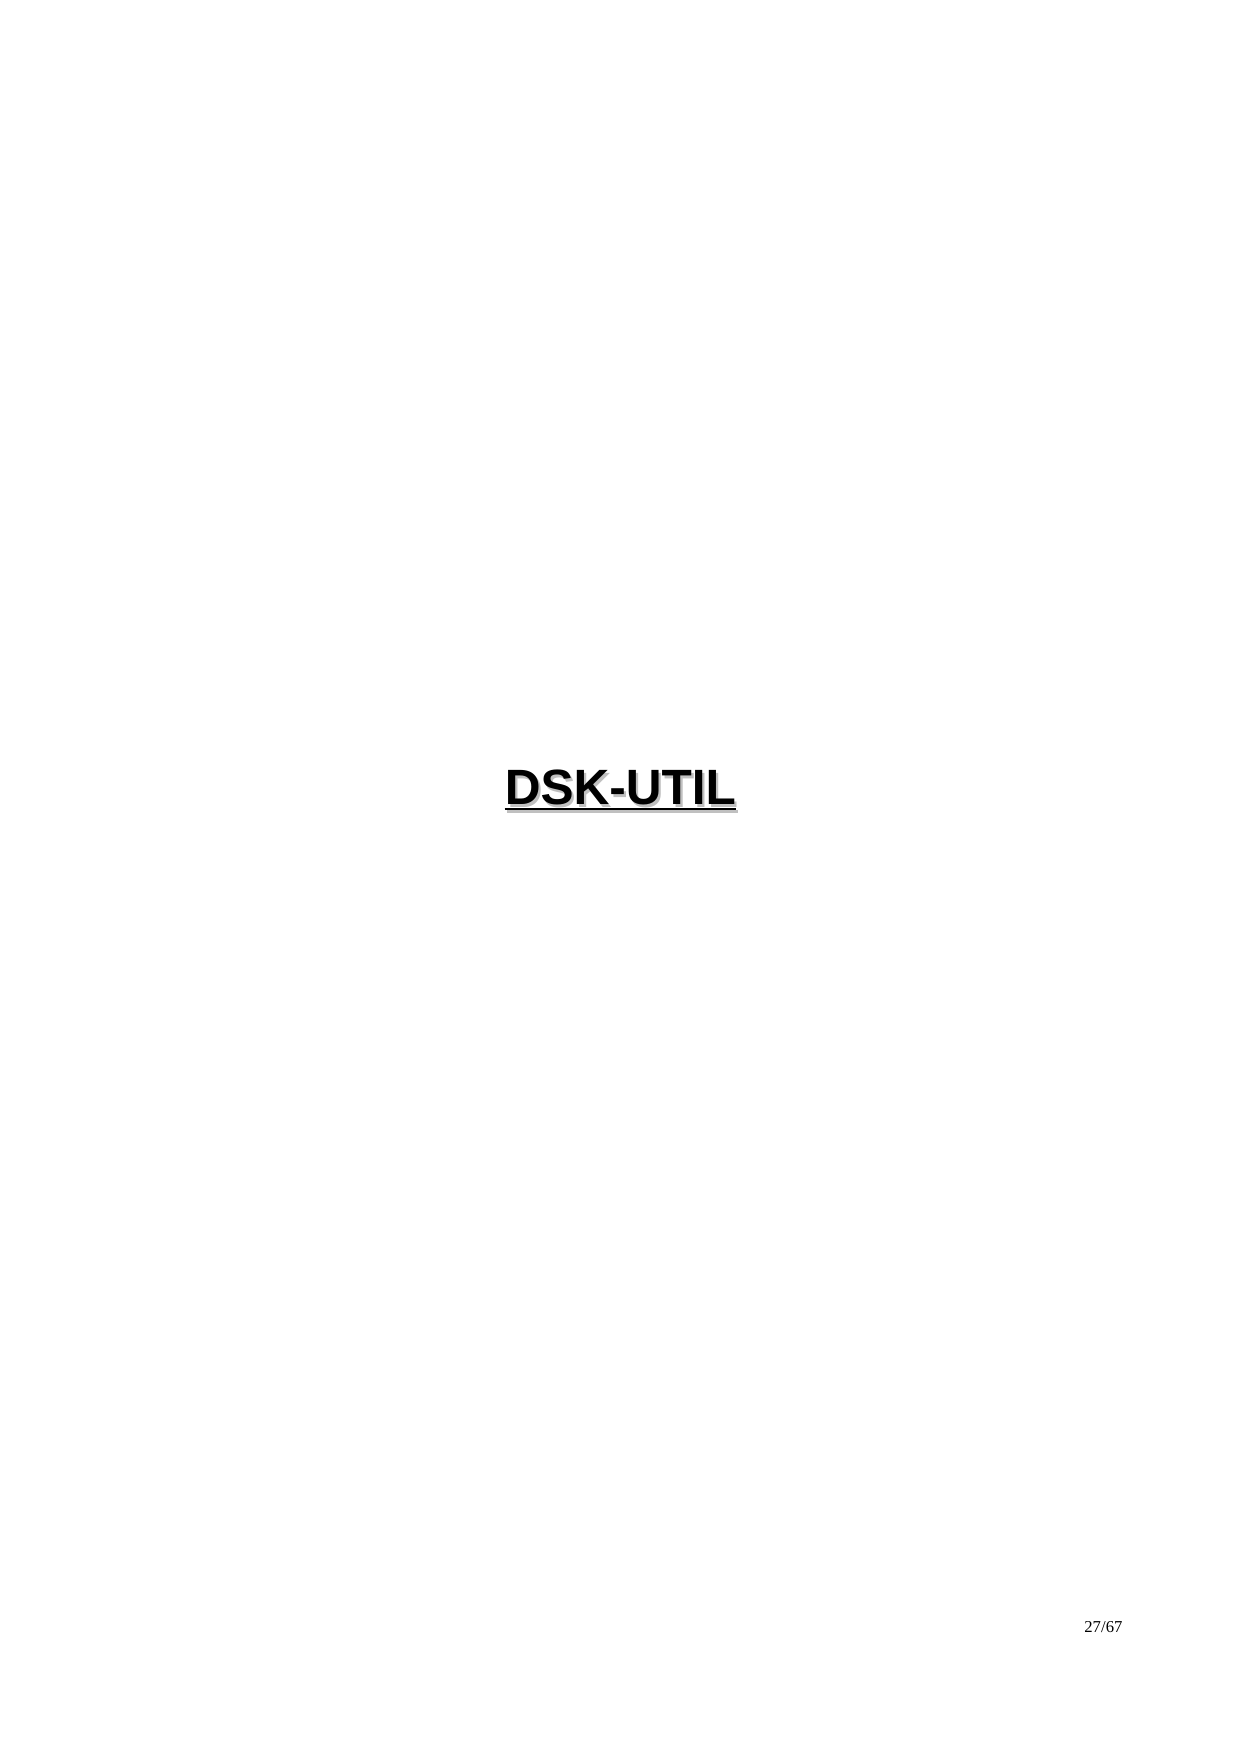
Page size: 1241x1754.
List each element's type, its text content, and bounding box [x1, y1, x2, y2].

subtitle DSK-UTIL [118, 758, 1122, 815]
